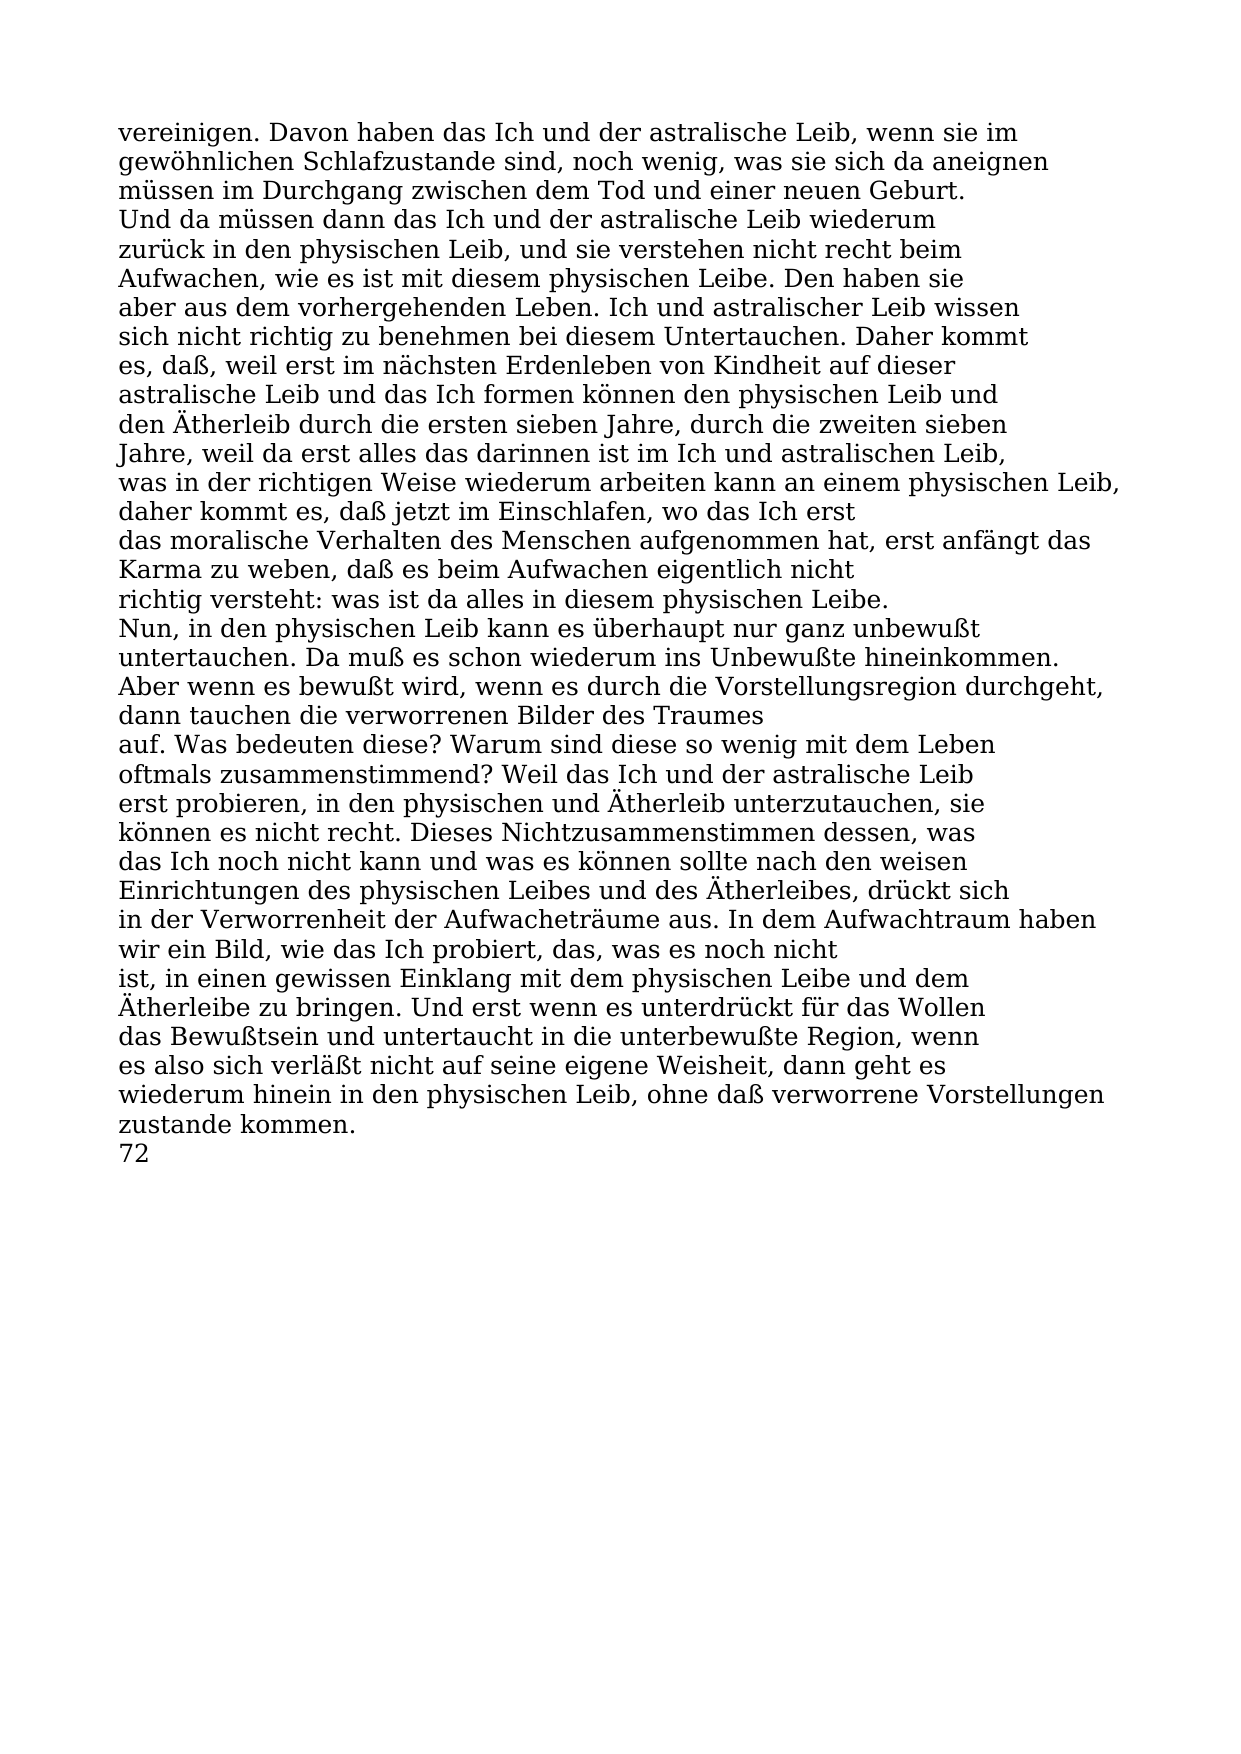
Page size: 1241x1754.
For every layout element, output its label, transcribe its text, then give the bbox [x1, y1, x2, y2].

text das Bewußtsein und untertaucht in die unterbewußte Region, wenn [118, 1022, 1122, 1051]
text es also sich verläßt nicht auf seine eigene Weisheit, dann geht es [118, 1051, 1122, 1081]
text in der Verworrenheit der Aufwacheträume aus. In dem Aufwachtraum haben wir ein Bild, wie das Ich probiert, das, was es noch nicht [118, 906, 1122, 964]
text auf. Was bedeuten diese? Warum sind diese so wenig mit dem Leben [118, 731, 1122, 760]
text das moralische Verhalten des Menschen aufgenommen hat, erst anfängt das Karma zu weben, daß es beim Aufwachen eigentlich nicht [118, 526, 1122, 585]
text den Ätherleib durch die ersten sieben Jahre, durch die zweiten sieben [118, 410, 1122, 439]
text das Ich noch nicht kann und was es können sollte nach den weisen [118, 847, 1122, 876]
text richtig versteht: was ist da alles in diesem physischen Leibe. [118, 585, 1122, 614]
text erst probieren, in den physischen und Ätherleib unterzutauchen, sie [118, 789, 1122, 818]
text was in der richtigen Weise wiederum arbeiten kann an einem physischen Leib, daher kommt es, daß jetzt im Einschlafen, wo das Ich erst [118, 468, 1122, 526]
text 72 [118, 1139, 1122, 1168]
text gewöhnlichen Schlafzustande sind, noch wenig, was sie sich da aneignen müssen im Durchgang zwischen dem Tod und einer neuen Geburt. [118, 147, 1122, 206]
text Ätherleibe zu bringen. Und erst wenn es unterdrückt für das Wollen [118, 993, 1122, 1022]
text können es nicht recht. Dieses Nichtzusammenstimmen dessen, was [118, 818, 1122, 847]
text vereinigen. Davon haben das Ich und der astralische Leib, wenn sie im [118, 118, 1122, 147]
text es, daß, weil erst im nächsten Erdenleben von Kindheit auf dieser [118, 351, 1122, 381]
text wiederum hinein in den physischen Leib, ohne daß verworrene Vorstellungen zustande kommen. [118, 1081, 1122, 1139]
text sich nicht richtig zu benehmen bei diesem Untertauchen. Daher kommt [118, 322, 1122, 351]
text Nun, in den physischen Leib kann es überhaupt nur ganz unbewußt [118, 614, 1122, 643]
text Jahre, weil da erst alles das darinnen ist im Ich und astralischen Leib, [118, 439, 1122, 468]
text aber aus dem vorhergehenden Leben. Ich und astralischer Leib wissen [118, 293, 1122, 322]
text astralische Leib und das Ich formen können den physischen Leib und [118, 381, 1122, 410]
text untertauchen. Da muß es schon wiederum ins Unbewußte hineinkommen. Aber wenn es bewußt wird, wenn es durch die Vorstellungsregion durchgeht, dann tauchen die verworrenen Bilder des Traumes [118, 643, 1122, 731]
text Aufwachen, wie es ist mit diesem physischen Leibe. Den haben sie [118, 264, 1122, 293]
text oftmals zusammenstimmend? Weil das Ich und der astralische Leib [118, 760, 1122, 789]
text Und da müssen dann das Ich und der astralische Leib wiederum [118, 206, 1122, 235]
text Einrichtungen des physischen Leibes und des Ätherleibes, drückt sich [118, 876, 1122, 906]
text zurück in den physischen Leib, und sie verstehen nicht recht beim [118, 235, 1122, 264]
text ist, in einen gewissen Einklang mit dem physischen Leibe und dem [118, 964, 1122, 993]
